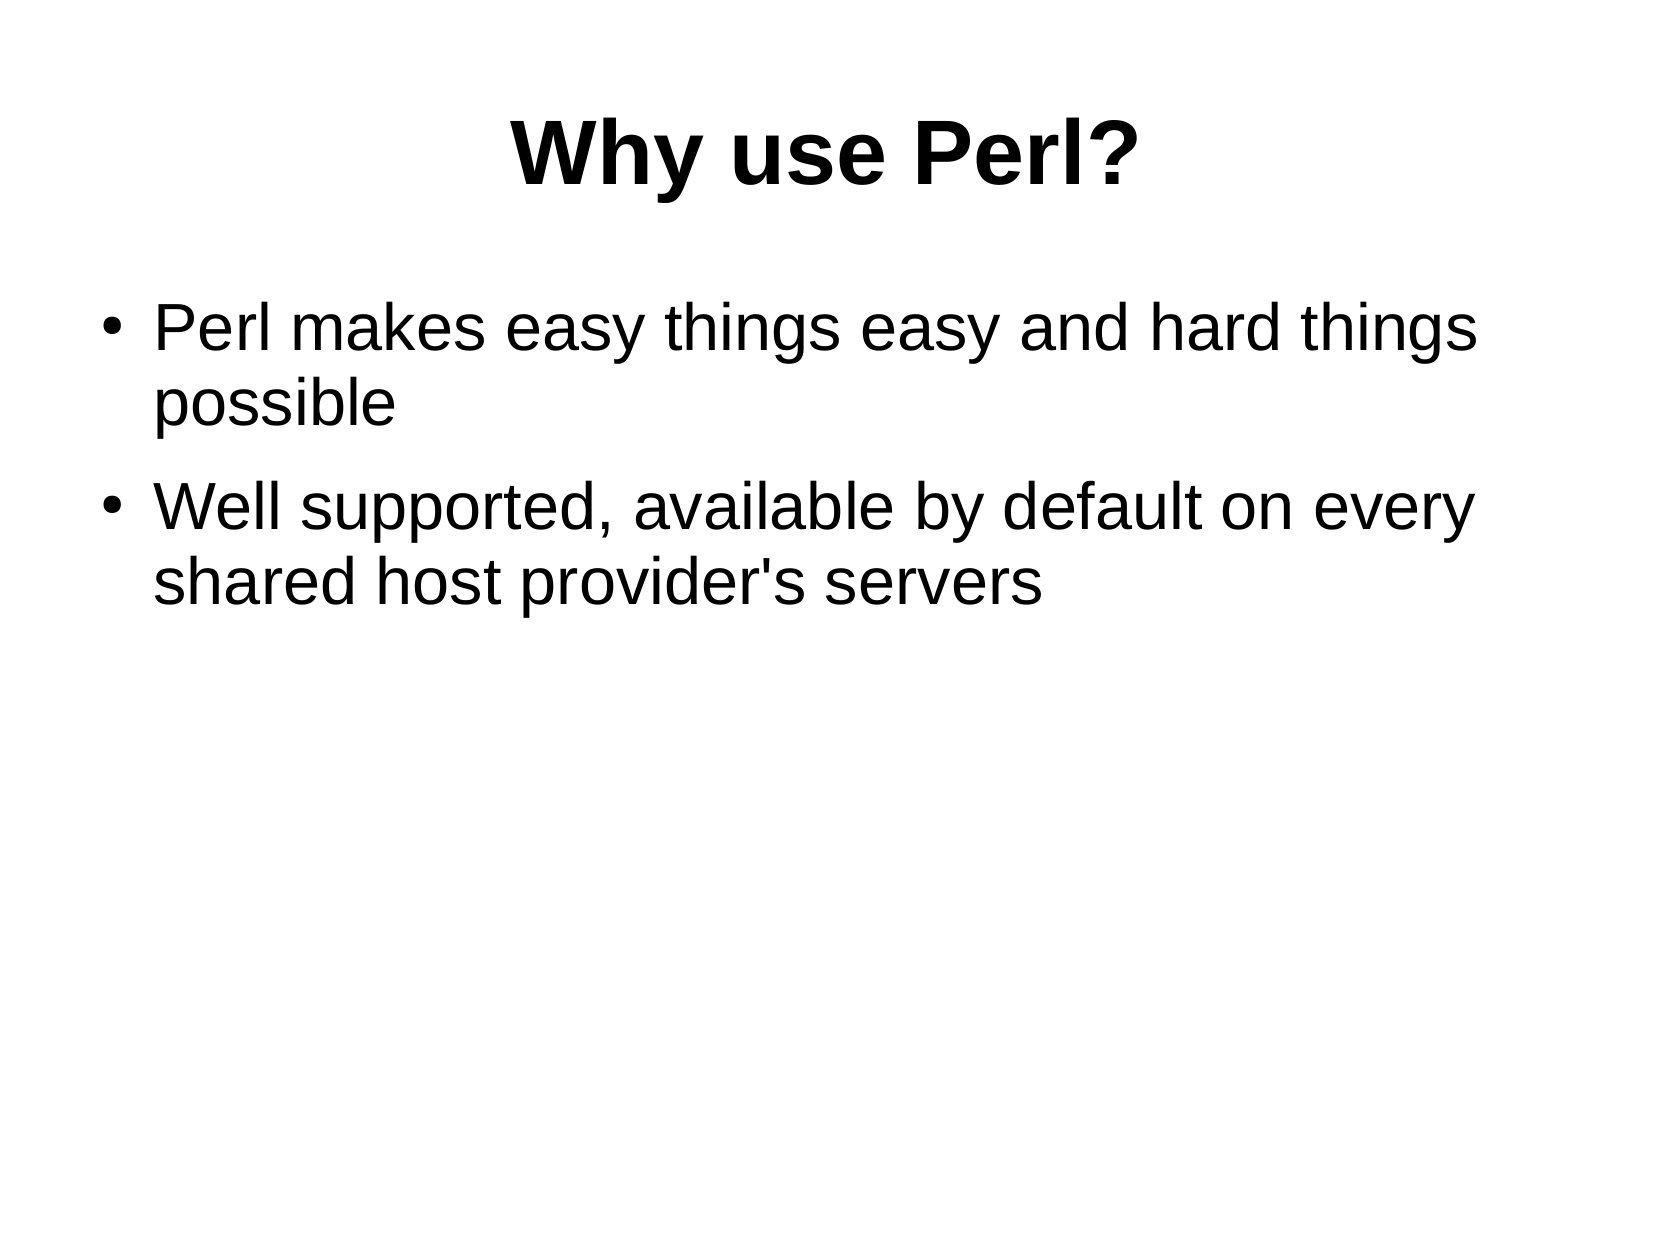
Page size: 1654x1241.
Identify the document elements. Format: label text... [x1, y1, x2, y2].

title Why use Perl? [82, 49, 1571, 257]
list Perl makes easy things easy and hard things possible Well supported, available by default on every shared host provider's servers [82, 290, 1538, 1010]
